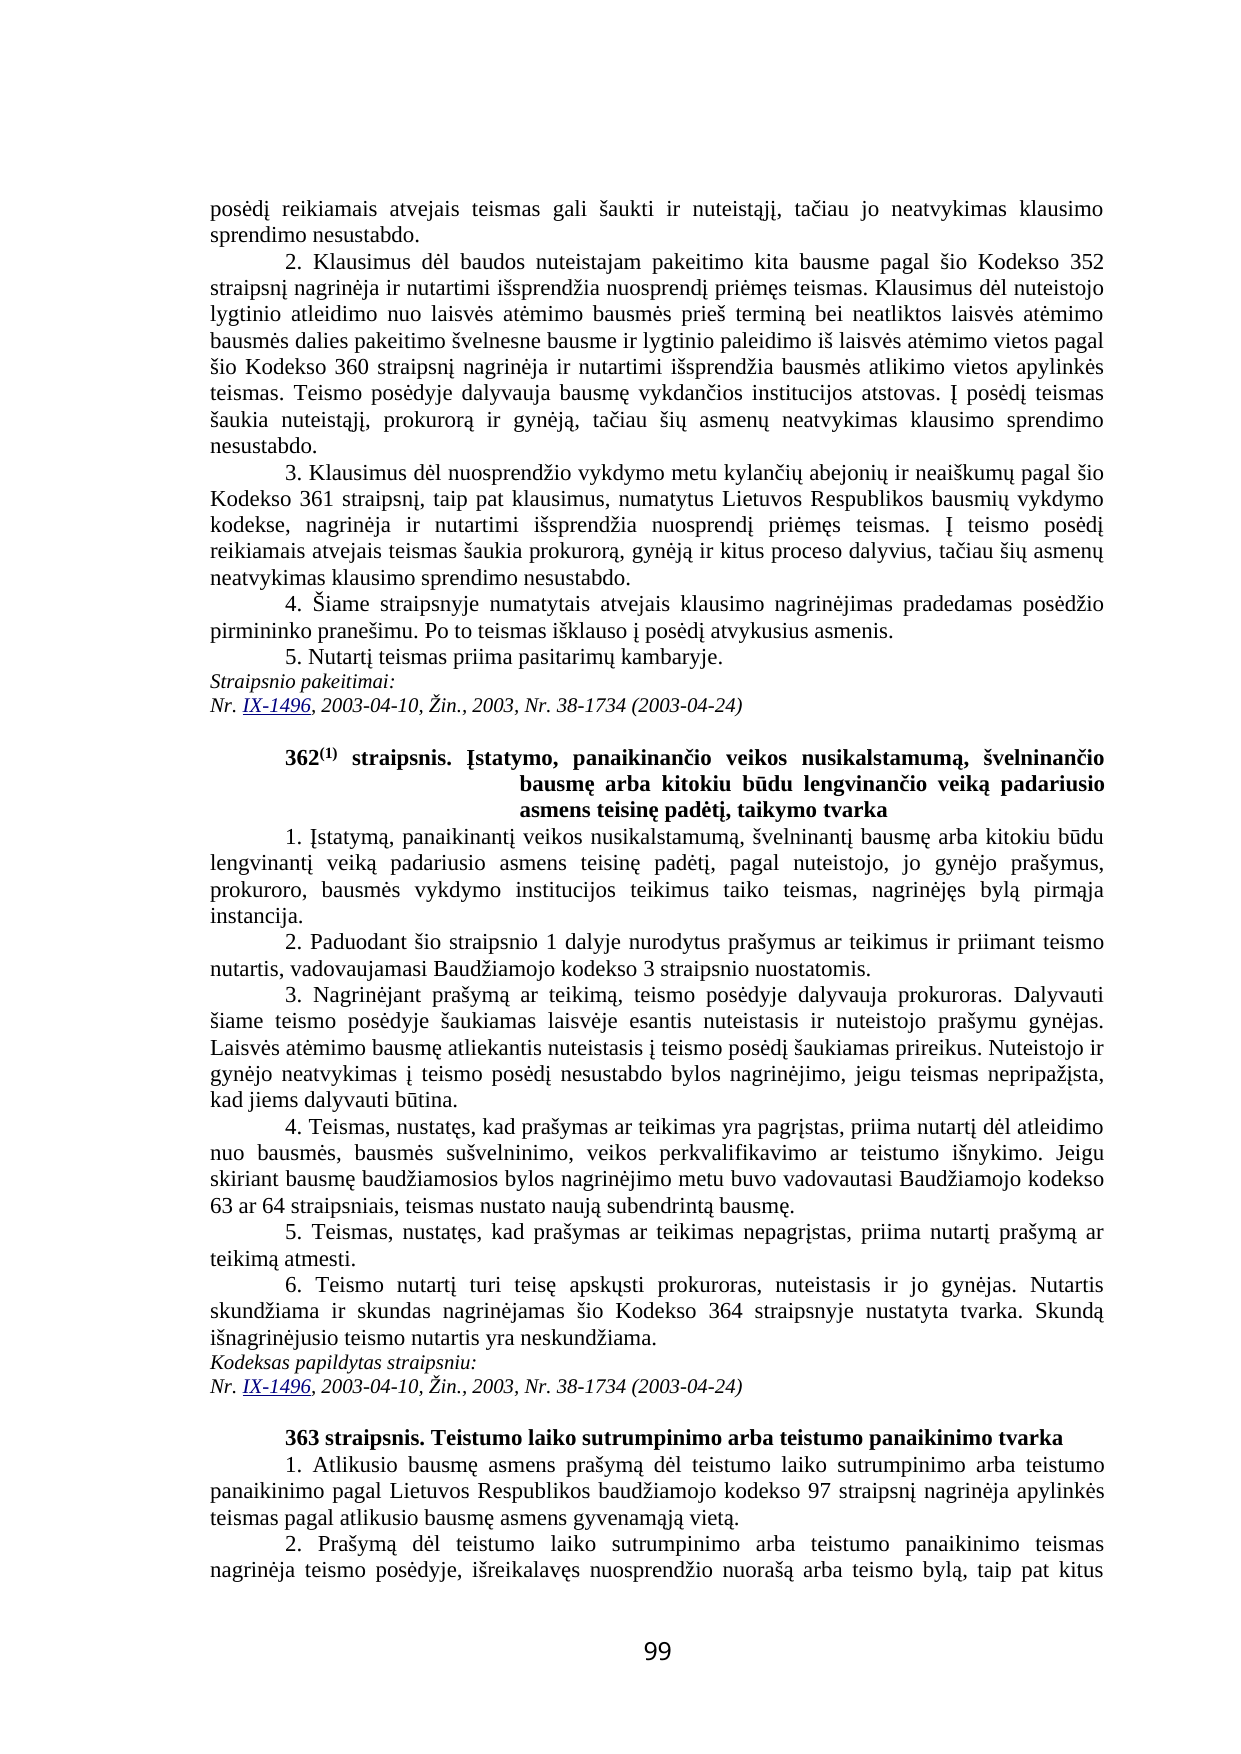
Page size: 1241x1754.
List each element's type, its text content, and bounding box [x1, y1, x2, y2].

text 6. Teismo nutartį turi teisę apskųsti prokuroras, nuteistasis ir jo gynėjas. Nutartis skundžiama ir skundas nagrinėjamas šio Kodekso 364 straipsnyje nustatyta tvarka. Skundą išnagrinėjusio teismo nutartis yra neskundžiama. [210, 1271, 1106, 1350]
text 4. Šiame straipsnyje numatytais atvejais klausimo nagrinėjimas pradedamas posėdžio pirmininko pranešimu. Po to teismas išklauso į posėdį atvykusius asmenis. [210, 590, 1106, 643]
text 5. Teismas, nustatęs, kad prašymas ar teikimas nepagrįstas, priima nutartį prašymą ar teikimą atmesti. [210, 1218, 1106, 1271]
text 3. Nagrinėjant prašymą ar teikimą, teismo posėdyje dalyvauja prokuroras. Dalyvauti šiame teismo posėdyje šaukiamas laisvėje esantis nuteistasis ir nuteistojo prašymu gynėjas. Laisvės atėmimo bausmę atliekantis nuteistasis į teismo posėdį šaukiamas prireikus. Nuteistojo ir gynėjo neatvykimas į teismo posėdį nesustabdo bylos nagrinėjimo, jeigu teismas nepripažįsta, kad jiems dalyvauti būtina. [210, 981, 1106, 1113]
text 2. Paduodant šio straipsnio 1 dalyje nurodytus prašymus ar teikimus ir priimant teismo nutartis, vadovaujamasi Baudžiamojo kodekso 3 straipsnio nuostatomis. [210, 928, 1106, 981]
text 4. Teismas, nustatęs, kad prašymas ar teikimas yra pagrįstas, priima nutartį dėl atleidimo nuo bausmės, bausmės sušvelninimo, veikos perkvalifikavimo ar teistumo išnykimo. Jeigu skiriant bausmę baudžiamosios bylos nagrinėjimo metu buvo vadovautasi Baudžiamojo kodekso 63 ar 64 straipsniais, teismas nustato naują subendrintą bausmę. [210, 1113, 1106, 1218]
text Nr. IX-1496, 2003-04-10, Žin., 2003, Nr. 38-1734 (2003-04-24) [210, 1374, 1106, 1398]
text Nr. IX-1496, 2003-04-10, Žin., 2003, Nr. 38-1734 (2003-04-24) [210, 693, 1106, 717]
text 362(1) straipsnis. Įstatymo, panaikinančio veikos nusikalstamumą, švelninančio bausmę arba kitokiu būdu lengvinančio veiką padariusio asmens teisinę padėtį, taikymo tvarka [285, 744, 1106, 823]
text Kodeksas papildytas straipsniu: [210, 1350, 1106, 1374]
text 1. Atlikusio bausmę asmens prašymą dėl teistumo laiko sutrumpinimo arba teistumo panaikinimo pagal Lietuvos Respublikos baudžiamojo kodekso 97 straipsnį nagrinėja apylinkės teismas pagal atlikusio bausmę asmens gyvenamąją vietą. [210, 1451, 1106, 1530]
text Straipsnio pakeitimai: [210, 669, 1106, 693]
text posėdį reikiamais atvejais teismas gali šaukti ir nuteistąjį, tačiau jo neatvykimas klausimo sprendimo nesustabdo. [210, 195, 1106, 248]
text 2. Prašymą dėl teistumo laiko sutrumpinimo arba teistumo panaikinimo teismas nagrinėja teismo posėdyje, išreikalavęs nuosprendžio nuorašą arba teismo bylą, taip pat kitus [210, 1530, 1106, 1583]
text 363 straipsnis. Teistumo laiko sutrumpinimo arba teistumo panaikinimo tvarka [285, 1424, 1106, 1451]
text 2. Klausimus dėl baudos nuteistajam pakeitimo kita bausme pagal šio Kodekso 352 straipsnį nagrinėja ir nutartimi išsprendžia nuosprendį priėmęs teismas. Klausimus dėl nuteistojo lygtinio atleidimo nuo laisvės atėmimo bausmės prieš terminą bei neatliktos laisvės atėmimo bausmės dalies pakeitimo švelnesne bausme ir lygtinio paleidimo iš laisvės atėmimo vietos pagal šio Kodekso 360 straipsnį nagrinėja ir nutartimi išsprendžia bausmės atlikimo vietos apylinkės teismas. Teismo posėdyje dalyvauja bausmę vykdančios institucijos atstovas. Į posėdį teismas šaukia nuteistąjį, prokurorą ir gynėją, tačiau šių asmenų neatvykimas klausimo sprendimo nesustabdo. [210, 248, 1106, 458]
text 5. Nutartį teismas priima pasitarimų kambaryje. [210, 643, 1106, 669]
text 3. Klausimus dėl nuosprendžio vykdymo metu kylančių abejonių ir neaiškumų pagal šio Kodekso 361 straipsnį, taip pat klausimus, numatytus Lietuvos Respublikos bausmių vykdymo kodekse, nagrinėja ir nutartimi išsprendžia nuosprendį priėmęs teismas. Į teismo posėdį reikiamais atvejais teismas šaukia prokurorą, gynėją ir kitus proceso dalyvius, tačiau šių asmenų neatvykimas klausimo sprendimo nesustabdo. [210, 458, 1106, 590]
text 1. Įstatymą, panaikinantį veikos nusikalstamumą, švelninantį bausmę arba kitokiu būdu lengvinantį veiką padariusio asmens teisinę padėtį, pagal nuteistojo, jo gynėjo prašymus, prokuroro, bausmės vykdymo institucijos teikimus taiko teismas, nagrinėjęs bylą pirmąja instancija. [210, 823, 1106, 928]
